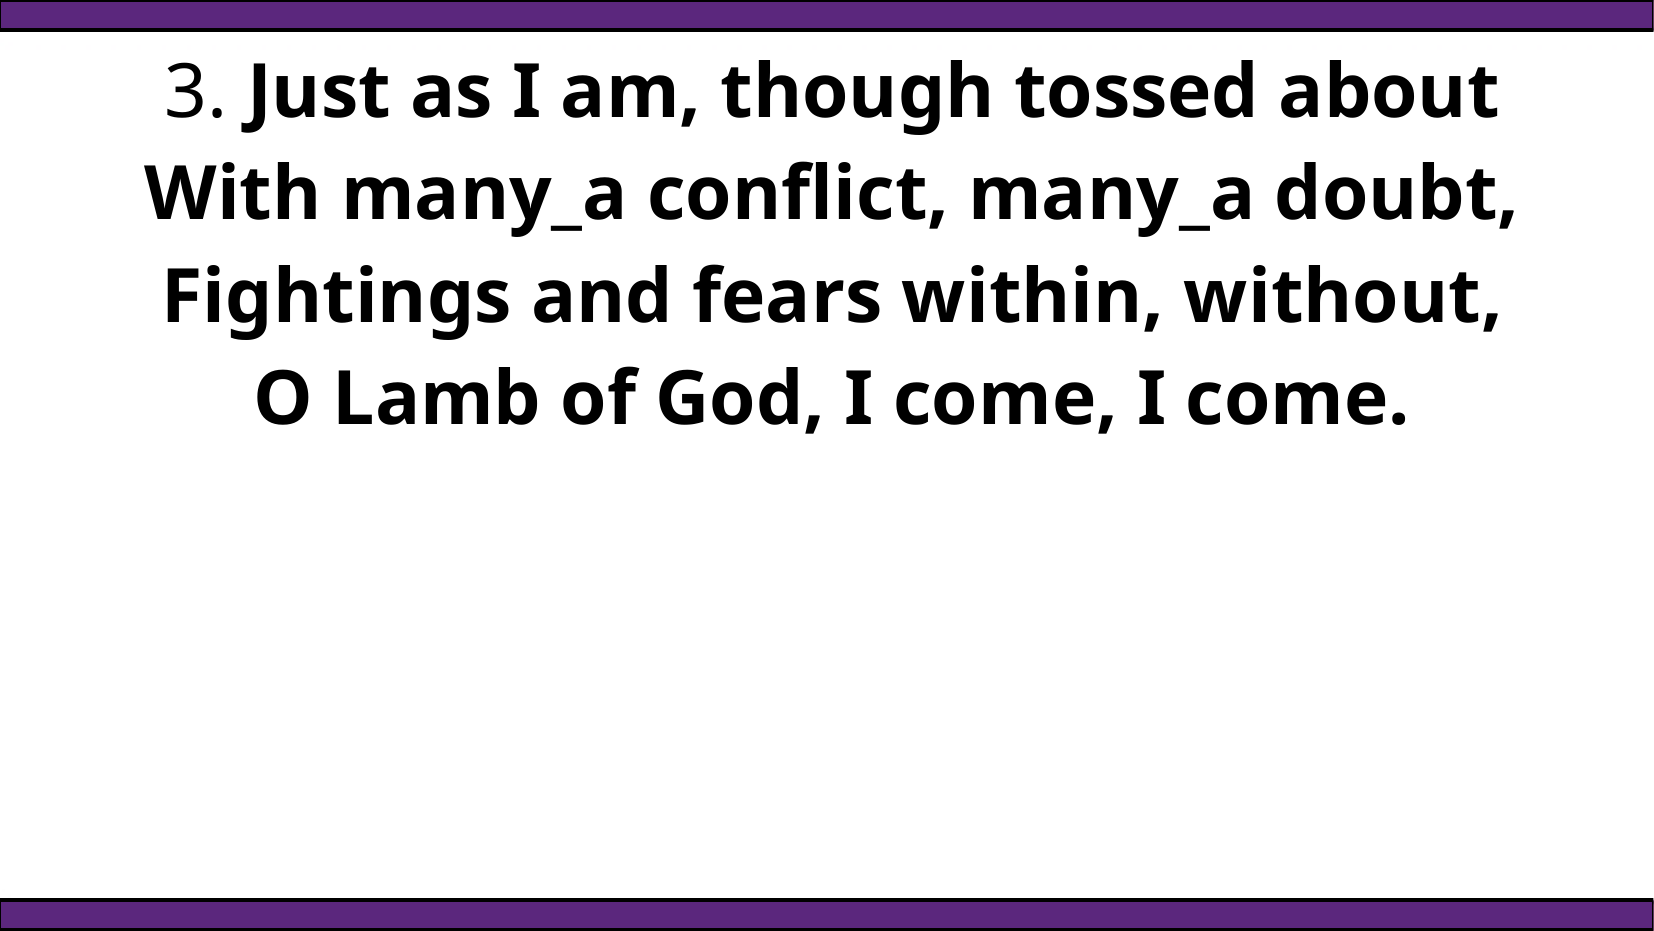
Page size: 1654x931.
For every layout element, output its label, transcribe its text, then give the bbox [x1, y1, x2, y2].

picture [0, 31, 1654, 900]
text_box [0, 900, 1654, 931]
text_box [0, 0, 1654, 31]
text_box 3. Just as I am, though tossed about With many_a conflict, many_a doubt, Fightings and fears within, without, O Lamb of God, I come, I come. [45, 30, 1621, 445]
